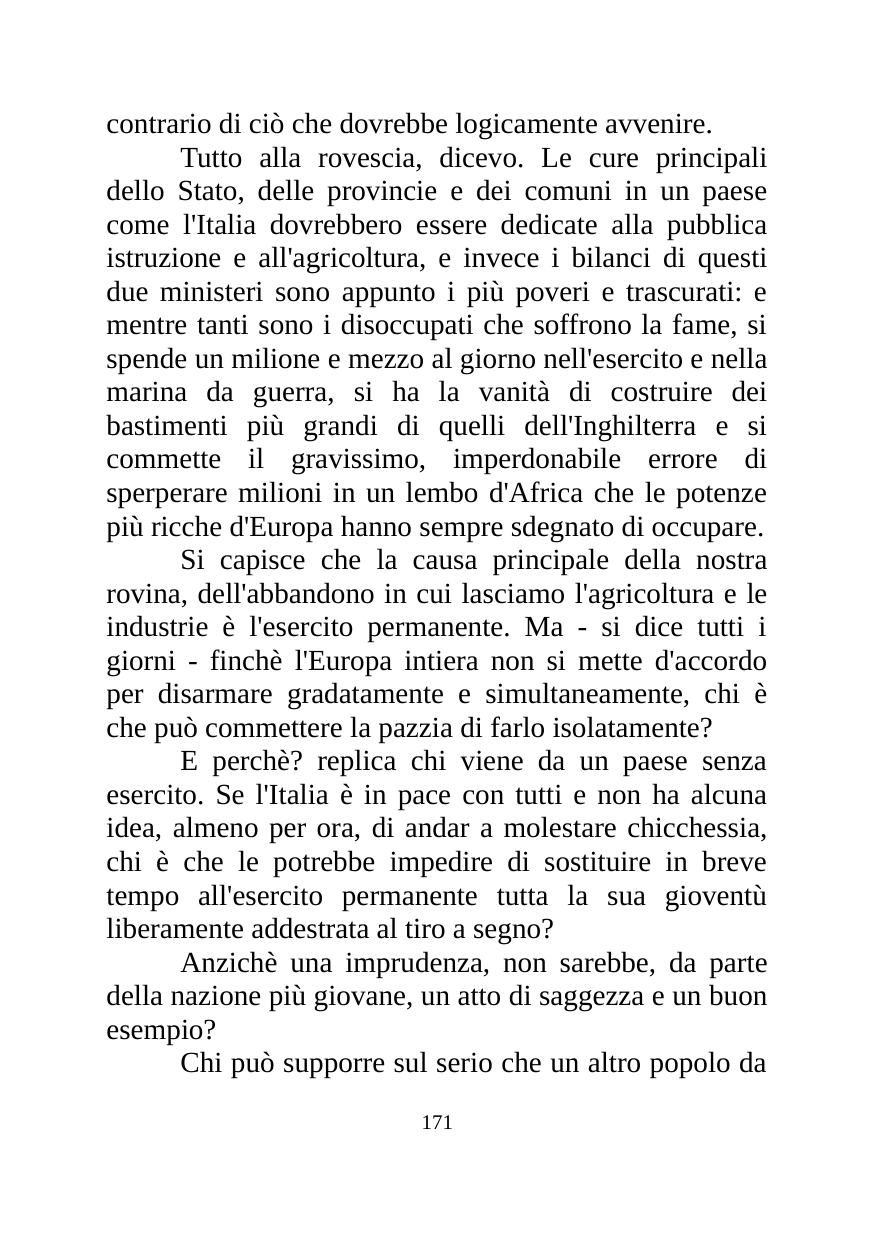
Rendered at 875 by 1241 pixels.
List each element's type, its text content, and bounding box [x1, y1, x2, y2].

text contrario di ciò che dovrebbe logicamente avvenire. [106, 106, 768, 140]
text Chi può supporre sul serio che un altro popolo da [106, 1045, 768, 1079]
text E perchè? replica chi viene da un paese senza esercito. Se l'Italia è in pace con tutti e non ha alcuna idea, almeno per ora, di andar a molestare chicchessia, chi è che le potrebbe impedire di sostituire in breve tempo all'esercito permanente tutta la sua gioventù liberamente addestrata al tiro a segno? [106, 743, 768, 945]
text Tutto alla rovescia, dicevo. Le cure principali dello Stato, delle provincie e dei comuni in un paese come l'Italia dovrebbero essere dedicate alla pubblica istruzione e all'agricoltura, e invece i bilanci di questi due ministeri sono appunto i più poveri e trascurati: e mentre tanti sono i disoccupati che soffrono la fame, si spende un milione e mezzo al giorno nell'esercito e nella marina da guerra, si ha la vanità di costruire dei bastimenti più grandi di quelli dell'Inghilterra e si commette il gravissimo, imperdonabile errore di sperperare milioni in un lembo d'Africa che le potenze più ricche d'Europa hanno sempre sdegnato di occupare. [106, 140, 768, 542]
text Si capisce che la causa principale della nostra rovina, dell'abbandono in cui lasciamo l'agricoltura e le industrie è l'esercito permanente. Ma - si dice tutti i giorni - finchè l'Europa intiera non si mette d'accordo per disarmare gradatamente e simultaneamente, chi è che può commettere la pazzia di farlo isolatamente? [106, 542, 768, 743]
text Anzichè una imprudenza, non sarebbe, da parte della nazione più giovane, un atto di saggezza e un buon esempio? [106, 945, 768, 1045]
